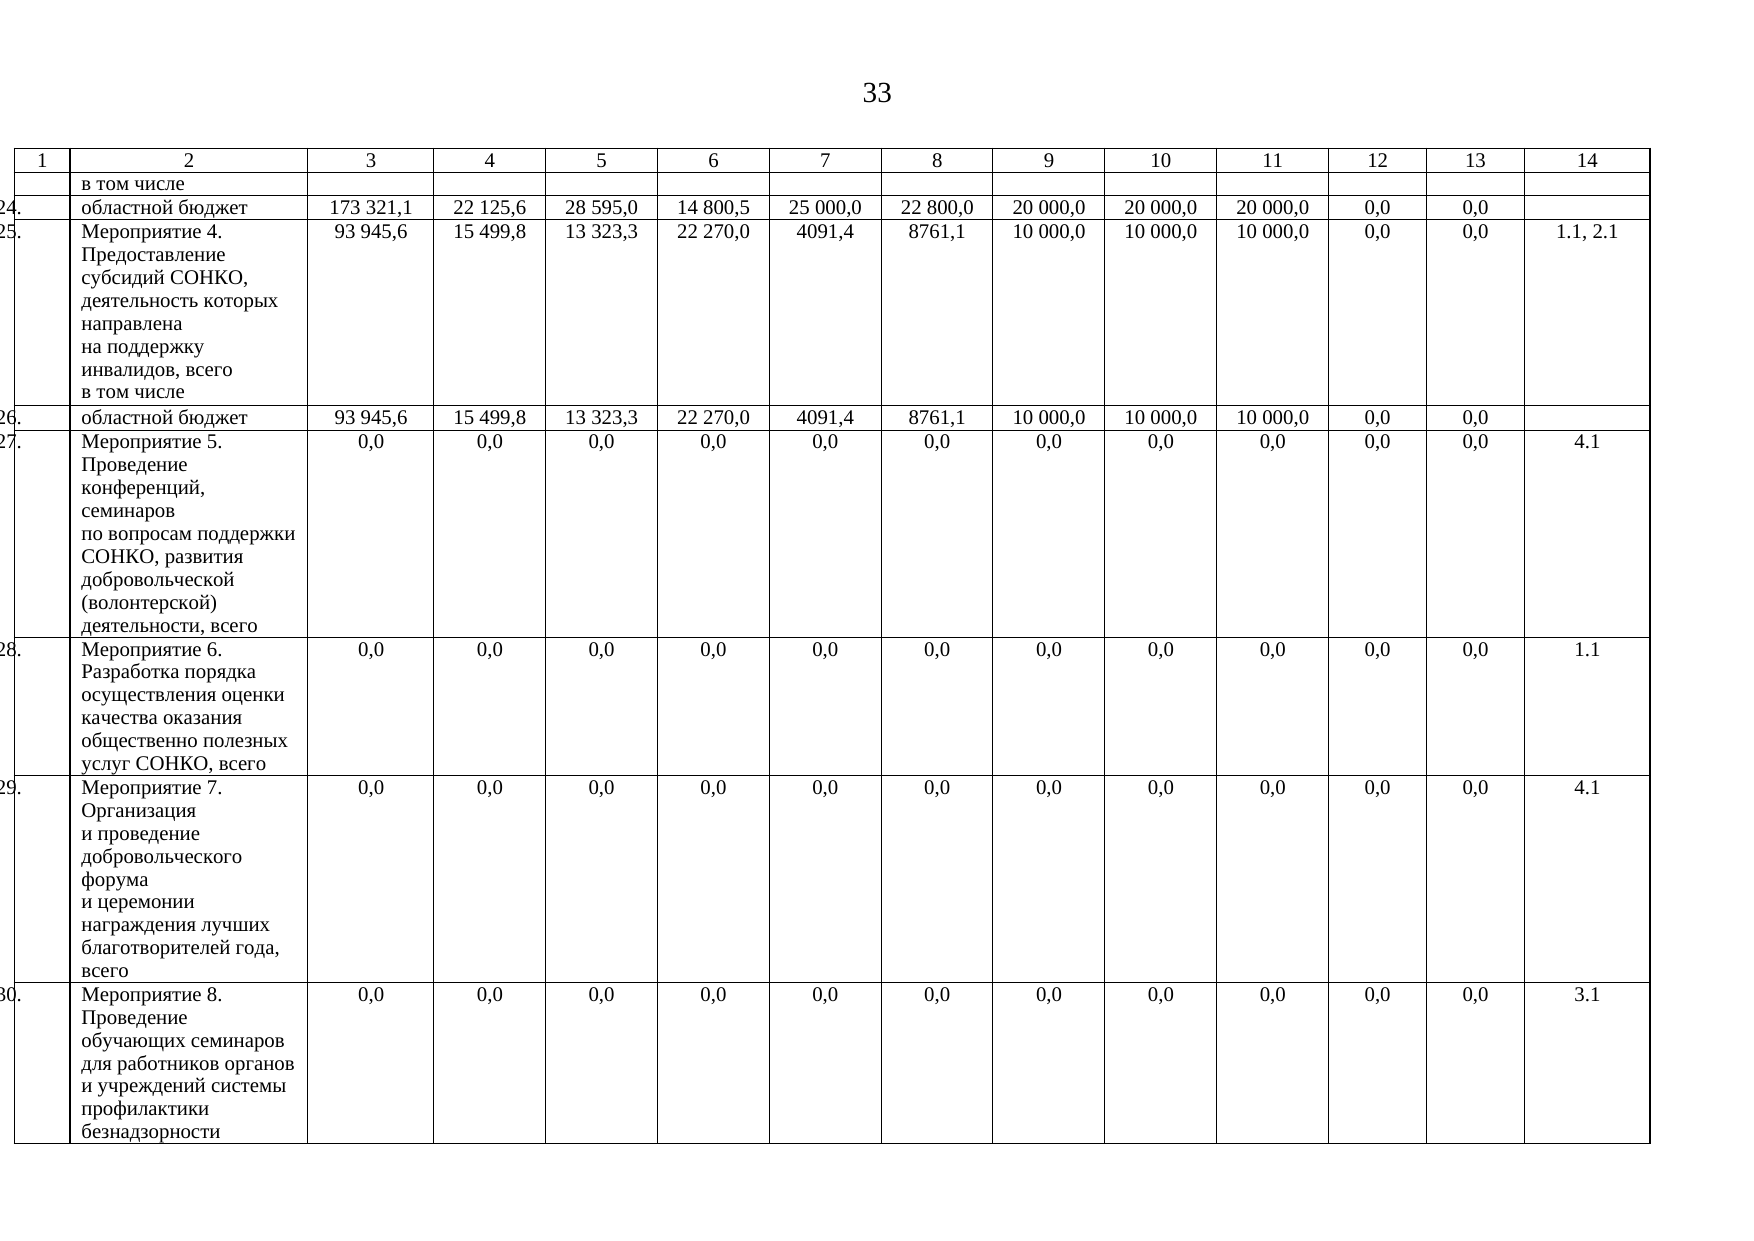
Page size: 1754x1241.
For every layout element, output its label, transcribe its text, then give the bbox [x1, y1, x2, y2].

table_header 2 [71, 149, 307, 172]
table_header 1 [15, 149, 69, 172]
table_cell 0,0 [308, 776, 433, 982]
table_cell 0,0 [658, 776, 769, 982]
table_cell 0,0 [658, 431, 769, 637]
table_cell [308, 173, 433, 195]
table_cell 0,0 [546, 431, 657, 637]
table_cell 0,0 [434, 431, 545, 637]
table_cell [658, 173, 769, 195]
table_cell 0,0 [1329, 638, 1426, 775]
table_cell 4091,4 [770, 220, 881, 405]
table_cell 0,0 [434, 983, 545, 1143]
table_cell [15, 173, 69, 195]
table_cell 28 595,0 [546, 196, 657, 219]
table_cell [15, 220, 69, 405]
table_cell 10 000,0 [1105, 220, 1216, 405]
table_cell областной бюджет [71, 406, 307, 429]
table_cell в том числе [71, 173, 307, 195]
table_cell [15, 776, 69, 982]
table_header 14 [1525, 149, 1649, 172]
table_cell [1427, 173, 1524, 195]
table_cell 0,0 [658, 638, 769, 775]
table_cell 0,0 [1427, 196, 1524, 219]
table_cell Мероприятие 7. Организация и проведение добровольческого форума и церемонии награждения лучших благотворителей года, всего [71, 776, 307, 982]
table_cell 0,0 [770, 983, 881, 1143]
table_header 4 [434, 149, 545, 172]
table_cell 0,0 [1329, 220, 1426, 405]
table_cell [15, 983, 69, 1143]
table_cell Мероприятие 4. Предоставление субсидий СОНКО, деятельность которых направлена на поддержку инвалидов, всего в том числе [71, 220, 307, 405]
table_cell 3.1 [1525, 983, 1649, 1143]
table_cell [546, 173, 657, 195]
table_cell 10 000,0 [993, 406, 1104, 429]
table_cell [434, 173, 545, 195]
table_cell 0,0 [882, 638, 992, 775]
table_cell 93 945,6 [308, 220, 433, 405]
table_cell 0,0 [546, 776, 657, 982]
table_cell 22 800,0 [882, 196, 992, 219]
table_cell [1525, 173, 1649, 195]
table_cell 0,0 [993, 431, 1104, 637]
table_header 3 [308, 149, 433, 172]
table_cell 20 000,0 [1105, 196, 1216, 219]
table_cell [15, 431, 69, 637]
table_cell 4091,4 [770, 406, 881, 429]
table_cell 0,0 [308, 983, 433, 1143]
table_cell 0,0 [308, 638, 433, 775]
table_cell 15 499,8 [434, 220, 545, 405]
table_cell 0,0 [1217, 431, 1328, 637]
table_cell 0,0 [1329, 196, 1426, 219]
table_cell 0,0 [1427, 431, 1524, 637]
table_cell 20 000,0 [993, 196, 1104, 219]
table_cell [15, 196, 69, 219]
table_cell 173 321,1 [308, 196, 433, 219]
table_cell 0,0 [1427, 776, 1524, 982]
table_cell 0,0 [1105, 983, 1216, 1143]
table_cell 0,0 [546, 638, 657, 775]
table_cell 22 270,0 [658, 406, 769, 429]
table_header 6 [658, 149, 769, 172]
table_header 10 [1105, 149, 1216, 172]
table_cell 0,0 [1329, 983, 1426, 1143]
table_header 12 [1329, 149, 1426, 172]
table_cell [1105, 173, 1216, 195]
table_header 11 [1217, 149, 1328, 172]
table_cell 0,0 [1427, 983, 1524, 1143]
table_cell 10 000,0 [1105, 406, 1216, 429]
table_cell 0,0 [1329, 406, 1426, 429]
table_cell 25 000,0 [770, 196, 881, 219]
table_cell 0,0 [882, 431, 992, 637]
table_cell [1329, 173, 1426, 195]
table_cell Мероприятие 6. Разработка порядка осуществления оценки качества оказания общественно полезных услуг СОНКО, всего [71, 638, 307, 775]
table_header 8 [882, 149, 992, 172]
table_cell 0,0 [1329, 776, 1426, 982]
table_cell 0,0 [882, 983, 992, 1143]
table_cell 4.1 [1525, 431, 1649, 637]
table_cell [1217, 173, 1328, 195]
table_cell 8761,1 [882, 406, 992, 429]
table_header 13 [1427, 149, 1524, 172]
table_cell [15, 406, 69, 429]
table_cell 22 125,6 [434, 196, 545, 219]
table_cell 0,0 [434, 776, 545, 982]
table_cell [993, 173, 1104, 195]
table_cell 93 945,6 [308, 406, 433, 429]
table_cell 0,0 [1217, 638, 1328, 775]
table_cell 0,0 [1427, 220, 1524, 405]
table_cell 0,0 [434, 638, 545, 775]
table_cell 0,0 [1105, 431, 1216, 637]
table_cell Мероприятие 5. Проведение конференций, семинаров по вопросам поддержки СОНКО, развития добровольческой (волонтерской) деятельности, всего [71, 431, 307, 637]
table_cell 22 270,0 [658, 220, 769, 405]
table_cell 0,0 [882, 776, 992, 982]
table_cell 0,0 [1329, 431, 1426, 637]
table_cell 0,0 [658, 983, 769, 1143]
table_cell 13 323,3 [546, 220, 657, 405]
table_cell 10 000,0 [993, 220, 1104, 405]
table_header 7 [770, 149, 881, 172]
table_cell 1.1, 2.1 [1525, 220, 1649, 405]
table_cell 0,0 [1105, 776, 1216, 982]
table_cell 1.1 [1525, 638, 1649, 775]
table_cell 10 000,0 [1217, 406, 1328, 429]
table_cell 0,0 [993, 638, 1104, 775]
table_cell 0,0 [770, 638, 881, 775]
table_cell 15 499,8 [434, 406, 545, 429]
table_cell 0,0 [546, 983, 657, 1143]
table_cell 0,0 [993, 776, 1104, 982]
table_header 5 [546, 149, 657, 172]
table_cell 4.1 [1525, 776, 1649, 982]
table_cell областной бюджет [71, 196, 307, 219]
table_cell 0,0 [1217, 776, 1328, 982]
table_cell [1525, 196, 1649, 219]
table_cell 8761,1 [882, 220, 992, 405]
table_cell 10 000,0 [1217, 220, 1328, 405]
table_cell 0,0 [1427, 406, 1524, 429]
table_cell 0,0 [770, 431, 881, 637]
table_cell 13 323,3 [546, 406, 657, 429]
table_cell [882, 173, 992, 195]
table_cell 0,0 [1105, 638, 1216, 775]
table_header 9 [993, 149, 1104, 172]
table_cell 20 000,0 [1217, 196, 1328, 219]
table_cell 14 800,5 [658, 196, 769, 219]
table_cell 0,0 [1217, 983, 1328, 1143]
table_cell 0,0 [1427, 638, 1524, 775]
table_cell [1525, 406, 1649, 429]
table_cell [770, 173, 881, 195]
table_cell 0,0 [308, 431, 433, 637]
table_cell [15, 638, 69, 775]
table_cell Мероприятие 8. Проведение обучающих семинаров для работников органов и учреждений системы профилактики безнадзорности [71, 983, 307, 1143]
table_cell 0,0 [770, 776, 881, 982]
table_cell 0,0 [993, 983, 1104, 1143]
